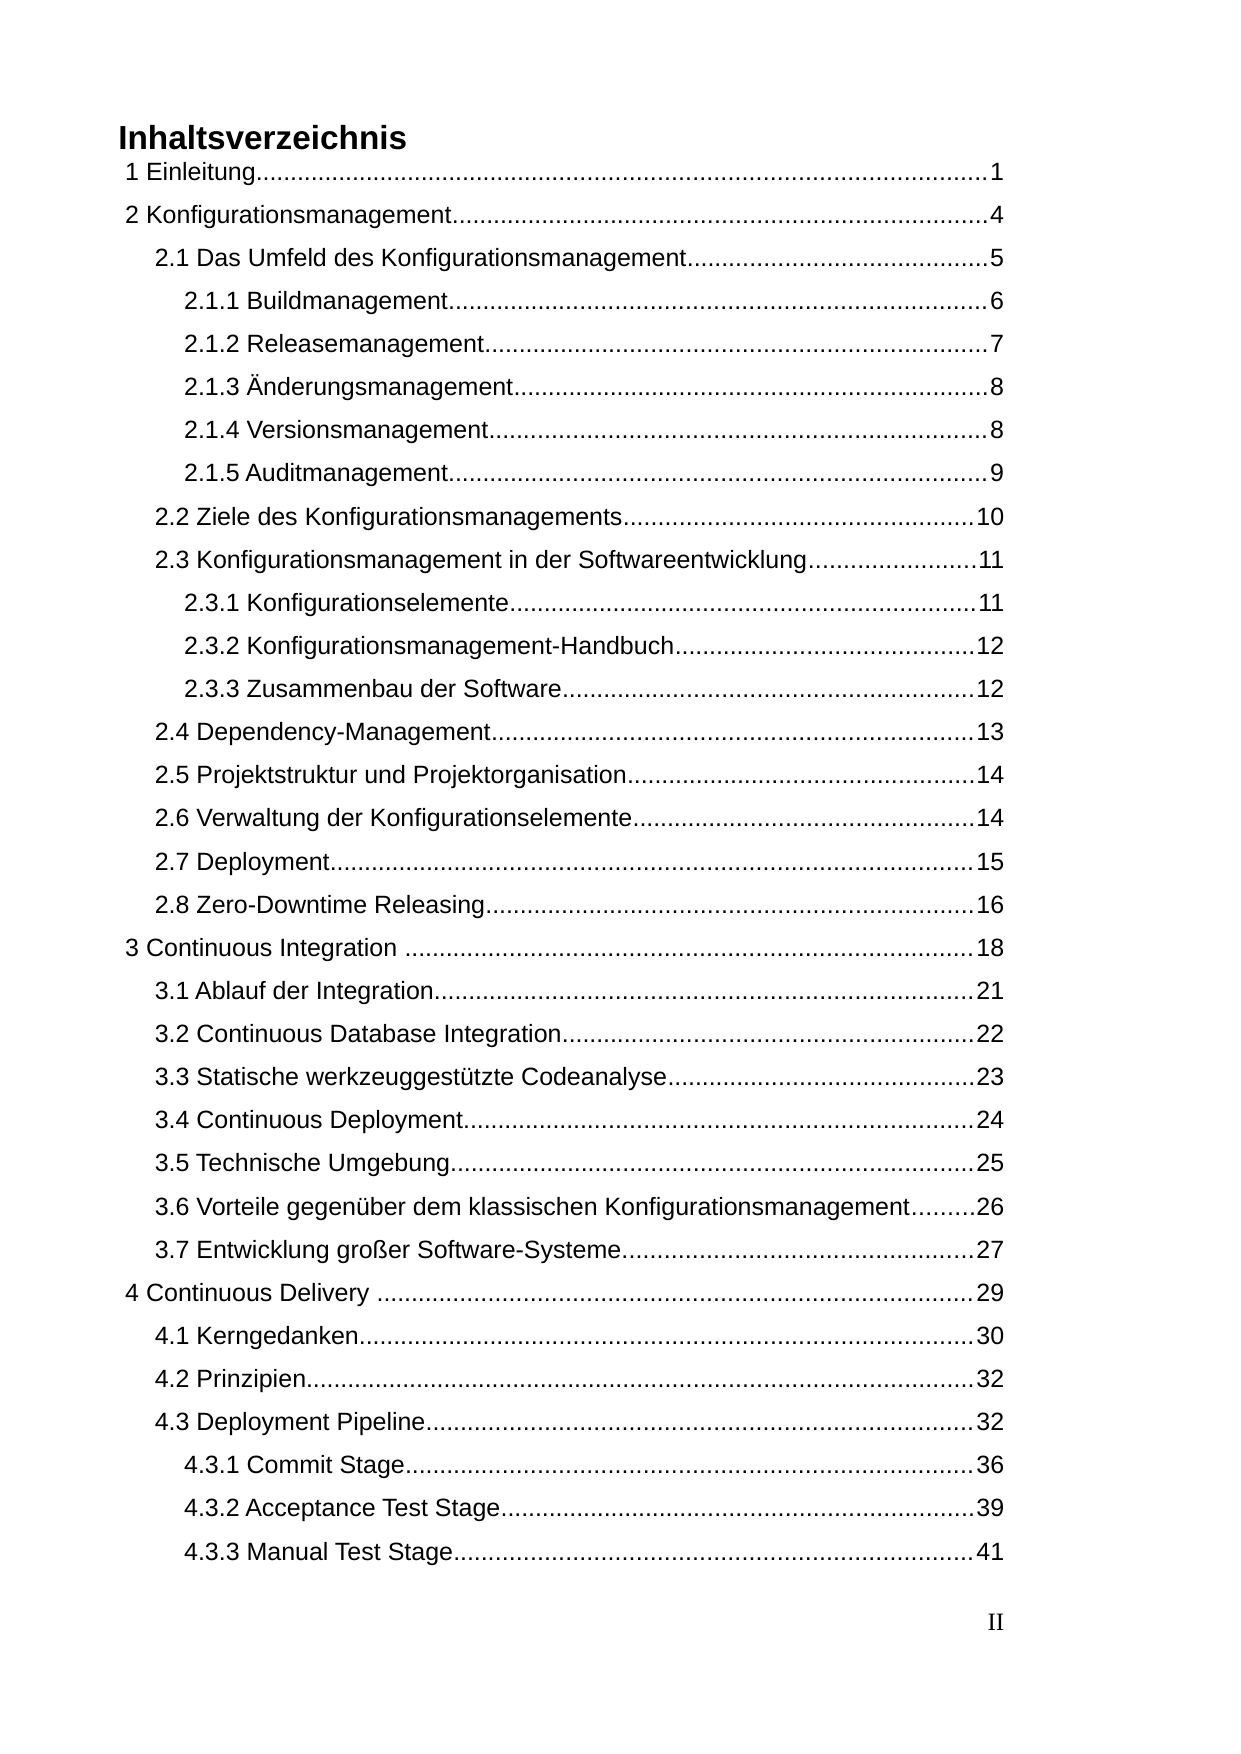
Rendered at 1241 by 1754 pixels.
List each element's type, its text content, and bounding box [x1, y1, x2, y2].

text 3.3 Statische werkzeuggestützte Codeanalyse 23 [148, 1062, 1004, 1091]
text 4.3.2 Acceptance Test Stage 39 [177, 1493, 1004, 1522]
text 3.5 Technische Umgebung 25 [148, 1148, 1004, 1177]
text 2.3.3 Zusammenbau der Software 12 [177, 674, 1004, 703]
text 4.1 Kerngedanken 30 [148, 1321, 1004, 1350]
text 2.1.3 Änderungsmanagement 8 [177, 372, 1004, 401]
text 1 Einleitung 1 [118, 157, 1004, 185]
text 2.1.1 Buildmanagement 6 [177, 286, 1004, 315]
text 2.4 Dependency-Management 13 [148, 717, 1004, 746]
text 3.2 Continuous Database Integration 22 [148, 1019, 1004, 1048]
text 2.6 Verwaltung der Konfigurationselemente 14 [148, 803, 1004, 832]
text 4.2 Prinzipien 32 [148, 1364, 1004, 1393]
text 2.8 Zero-Downtime Releasing 16 [148, 890, 1004, 918]
text 2.3.2 Konfigurationsmanagement-Handbuch 12 [177, 631, 1004, 660]
text 3.7 Entwicklung großer Software-Systeme 27 [148, 1235, 1004, 1263]
text 4.3.3 Manual Test Stage 41 [177, 1537, 1004, 1565]
text 2.1.4 Versionsmanagement 8 [177, 415, 1004, 444]
text 2.1.2 Releasemanagement 7 [177, 329, 1004, 358]
text 2.3 Konfigurationsmanagement in der Softwareentwicklung 11 [148, 545, 1004, 573]
text 2.5 Projektstruktur und Projektorganisation 14 [148, 760, 1004, 789]
text 3.1 Ablauf der Integration 21 [148, 976, 1004, 1005]
text 3.6 Vorteile gegenüber dem klassischen Konfigurationsmanagement 26 [148, 1192, 1004, 1220]
text 2.7 Deployment 15 [148, 847, 1004, 875]
text 4.3 Deployment Pipeline 32 [148, 1407, 1004, 1436]
text 2.2 Ziele des Konfigurationsmanagements 10 [148, 502, 1004, 530]
text 3 Continuous Integration 18 [118, 933, 1004, 962]
text 4 Continuous Delivery 29 [118, 1278, 1004, 1307]
text 2.3.1 Konfigurationselemente 11 [177, 588, 1004, 617]
subtitle Inhaltsverzeichnis [118, 118, 1004, 157]
text 2 Konfigurationsmanagement 4 [118, 200, 1004, 228]
text 2.1 Das Umfeld des Konfigurationsmanagement 5 [148, 243, 1004, 272]
text 4.3.1 Commit Stage 36 [177, 1450, 1004, 1479]
text 3.4 Continuous Deployment 24 [148, 1105, 1004, 1134]
text 2.1.5 Auditmanagement 9 [177, 458, 1004, 487]
